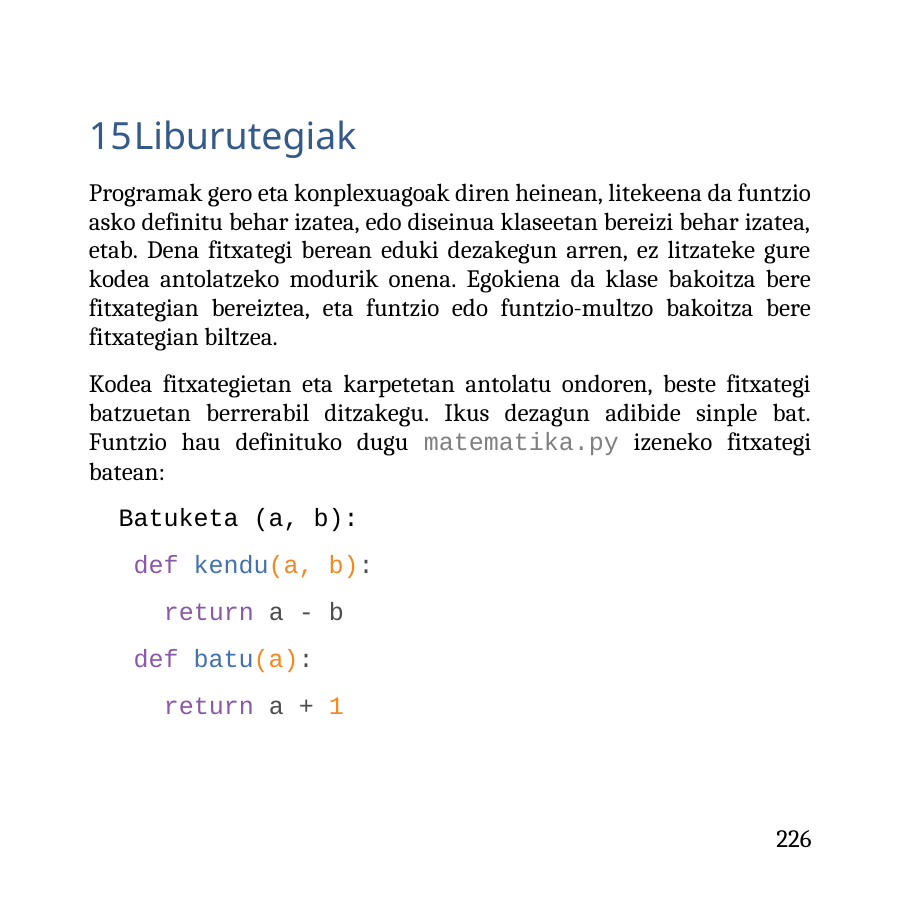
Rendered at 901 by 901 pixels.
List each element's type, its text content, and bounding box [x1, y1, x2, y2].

subtitle Liburutegiak [89, 109, 811, 160]
text return a + 1 [118, 693, 811, 722]
text Programak gero eta konplexuagoak diren heinean, litekeena da funtzio asko definitu behar izatea, edo diseinua klaseetan bereizi behar izatea, etab. Dena fitxategi berean eduki dezakegun arren, ez litzateke gure kodea antolatzeko modurik onena. Egokiena da klase bakoitza bere fitxategian bereiztea, eta funtzio edo funtzio-multzo bakoitza bere fitxategian biltzea. [89, 179, 811, 351]
text Batuketa (a, b): [118, 505, 811, 533]
text def batu(a): [118, 646, 811, 675]
text def kendu(a, b): [118, 552, 811, 581]
text Kodea fitxategietan eta karpetetan antolatu ondoren, beste fitxategi batzuetan berrerabil ditzakegu. Ikus dezagun adibide sinple bat. Funtzio hau definituko dugu matematika.py izeneko fitxategi batean: [89, 370, 811, 486]
text return a - b [118, 599, 811, 628]
